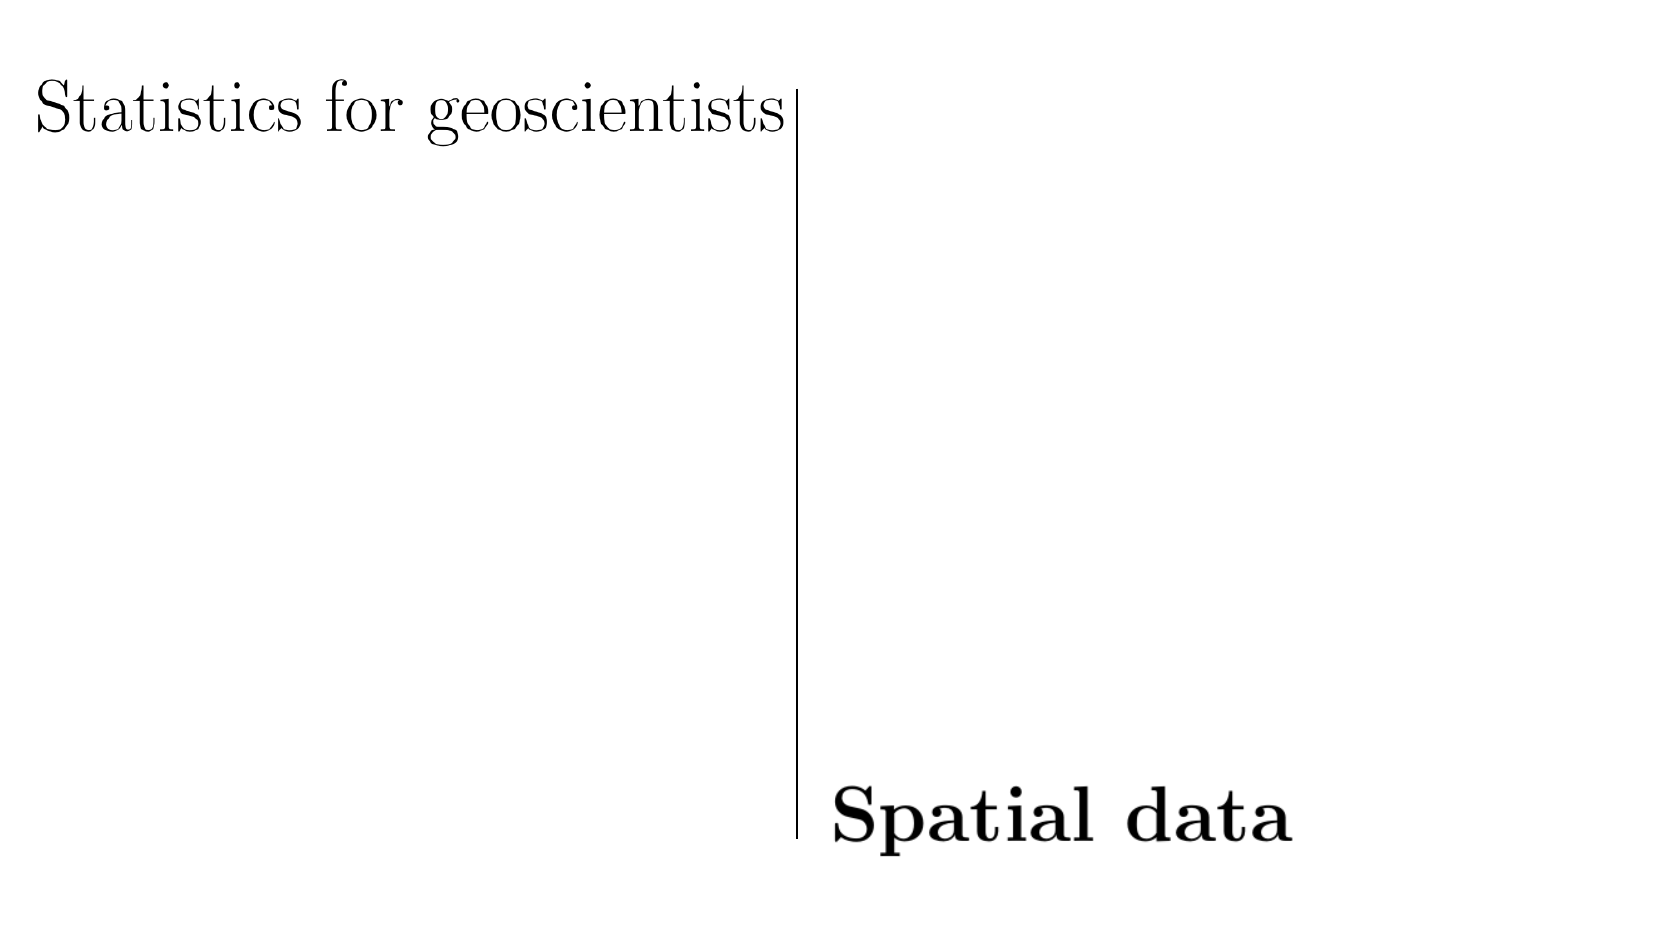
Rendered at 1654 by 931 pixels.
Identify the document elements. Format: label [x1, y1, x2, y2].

picture [824, 779, 1300, 860]
picture [29, 71, 792, 149]
